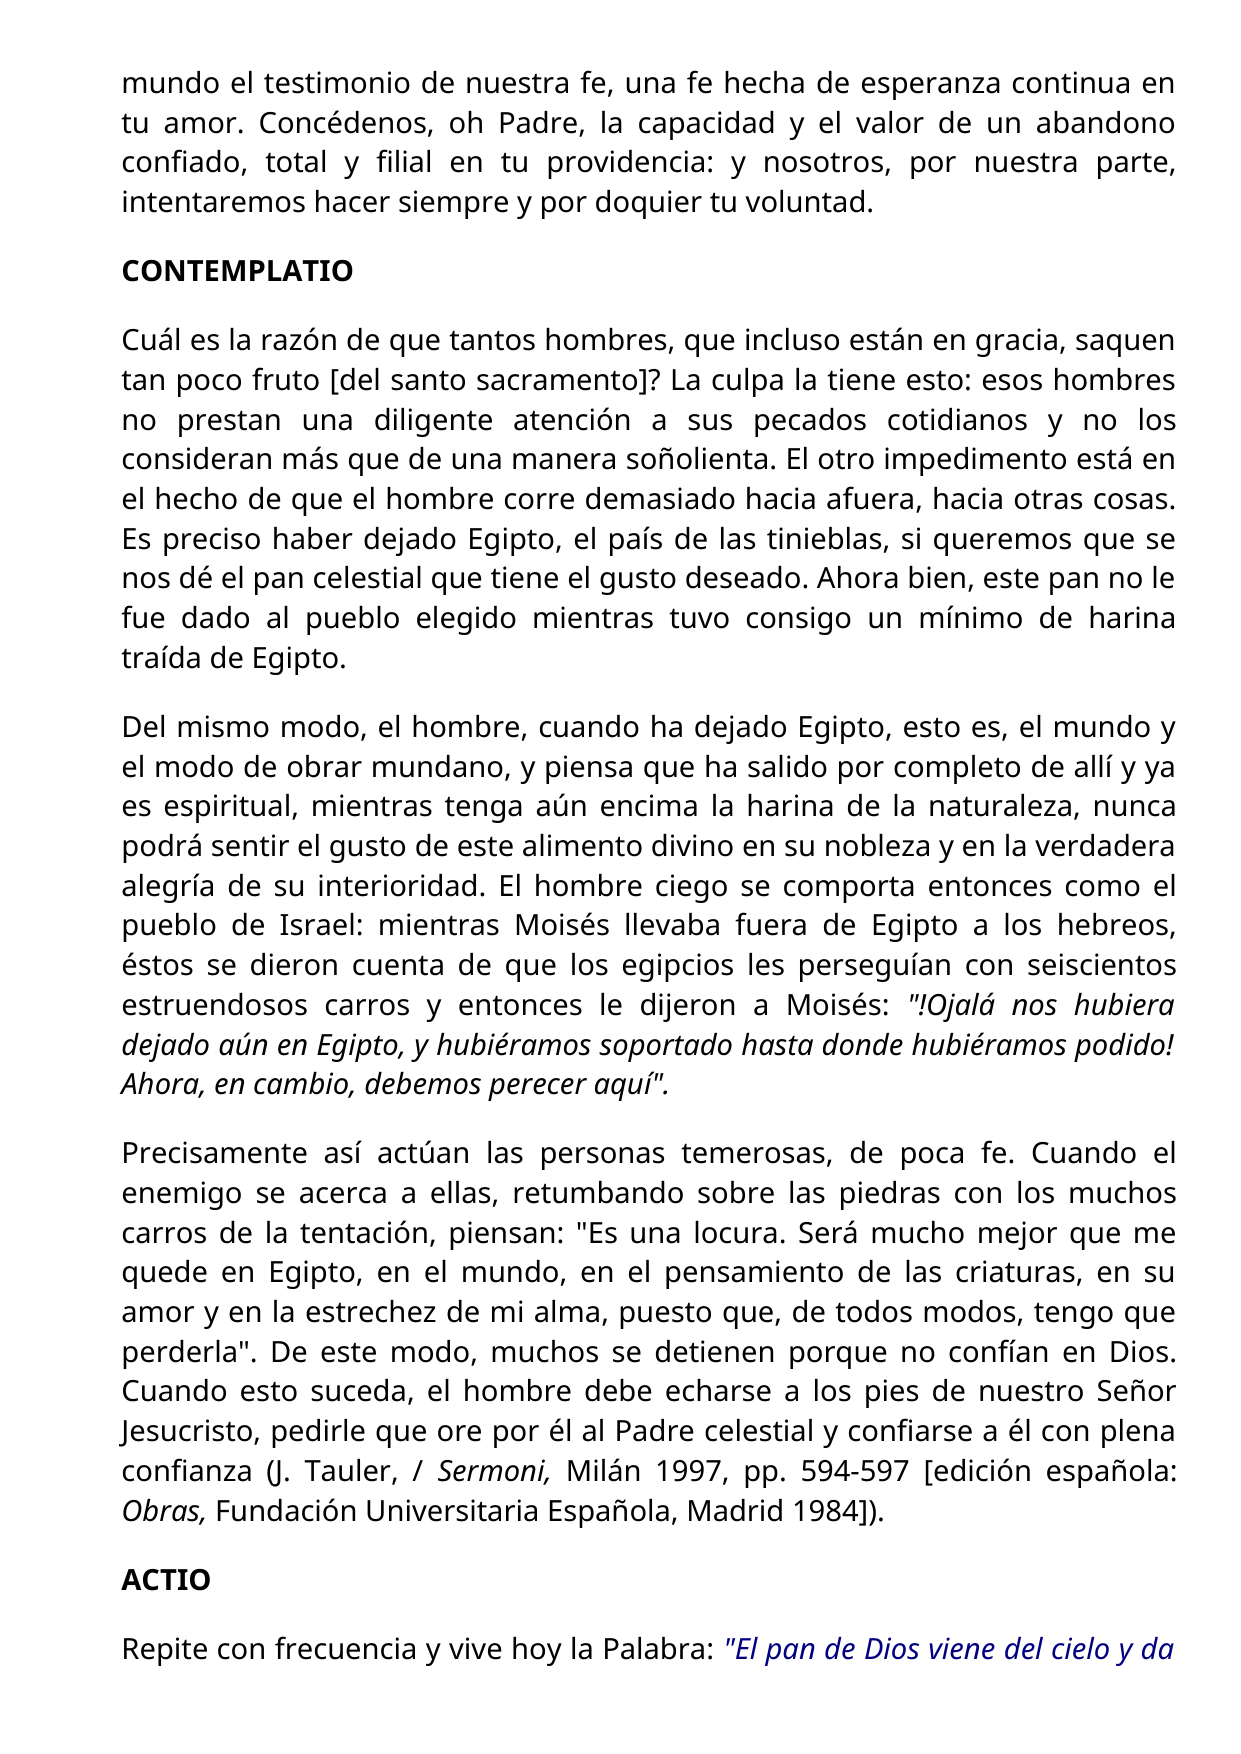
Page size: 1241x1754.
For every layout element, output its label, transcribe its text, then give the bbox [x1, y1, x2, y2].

table_header mundo el testimonio de nuestra fe, una fe hecha de esperanza continua en tu amor. Concédenos, oh Padre, la capacidad y el valor de un abandono confiado, total y filial en tu providencia: y nosotros, por nuestra parte, intentaremos hacer siempre y por doquier tu voluntad. CONTEMPLATIO Cuál es la razón de que tantos hombres, que incluso están en gracia, saquen tan poco fruto [del santo sacramento]? La culpa la tiene esto: esos hombres no prestan una diligente atención a sus pecados cotidianos y no los consideran más que de una manera soñolienta. El otro impedimento está en el hecho de que el hombre corre demasiado hacia afuera, hacia otras cosas. Es preciso haber dejado Egipto, el país de las tinieblas, si queremos que se nos dé el pan celestial que tiene el gusto deseado. Ahora bien, este pan no le fue dado al pueblo elegido mientras tuvo consigo un mínimo de harina traída de Egipto. Del mismo modo, el hombre, cuando ha dejado Egipto, esto es, el mundo y el modo de obrar mundano, y piensa que ha salido por completo de allí y ya es espiritual, mientras tenga aún encima la harina de la naturaleza, nunca podrá sentir el gusto de este alimento divino en su nobleza y en la verdadera alegría de su interioridad. El hombre ciego se comporta entonces como el pueblo de Israel: mientras Moisés llevaba fuera de Egipto a los hebreos, éstos se dieron cuenta de que los egipcios les perseguían con seiscientos estruendosos carros y entonces le dijeron a Moisés: "!Ojalá nos hubiera dejado aún en Egipto, y hubiéramos soportado hasta donde hubiéramos podido! Ahora, en cambio, debemos perecer aquí". Precisamente así actúan las personas temerosas, de poca fe. Cuando el enemigo se acerca a ellas, retumbando sobre las piedras con los muchos carros de la tentación, piensan: "Es una locura. Será mucho mejor que me quede en Egipto, en el mundo, en el pensamiento de las criaturas, en su amor y en la estrechez de mi alma, puesto que, de todos modos, tengo que perderla". De este modo, muchos se detienen porque no confían en Dios. Cuando esto suceda, el hombre debe echarse a los pies de nuestro Señor Jesucristo, pedirle que ore por él al Padre celestial y confiarse a él con plena confianza (J. Tauler, / Sermoni, Milán 1997, pp. 594-597 [edición española: Obras, Fundación Universitaria Española, Madrid 1984]). ACTIO Repite con frecuencia y vive hoy la Palabra: "El pan de Dios viene del cielo y da [118, 59, 1181, 1671]
